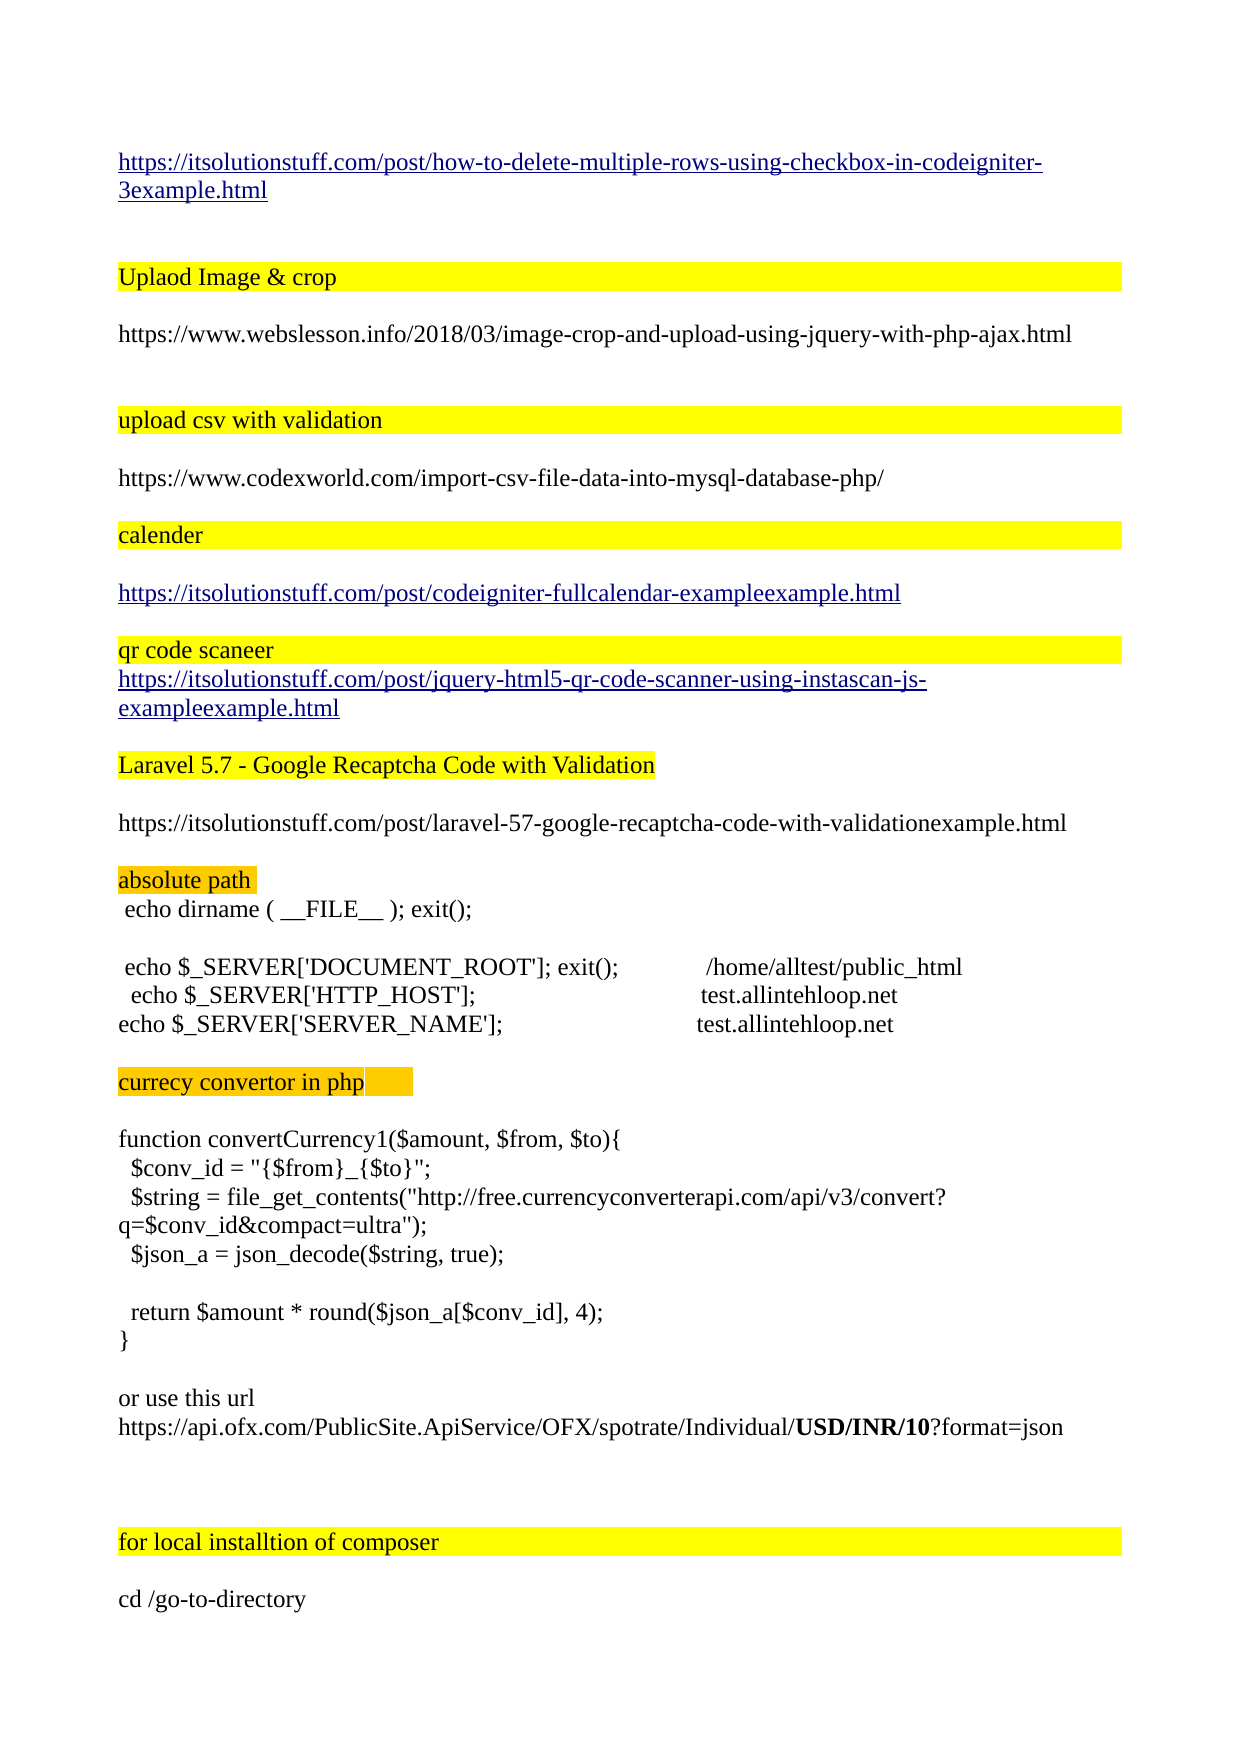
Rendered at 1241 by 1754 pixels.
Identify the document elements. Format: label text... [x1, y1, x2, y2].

text } [118, 1326, 1122, 1354]
text qr code scaneer [118, 636, 1122, 664]
text or use this url [118, 1383, 1122, 1412]
text for local installtion of composer [118, 1527, 1122, 1556]
text $string = file_get_contents("http://free.currencyconverterapi.com/api/v3/convert?q=$conv_id&compact=ultra"); [118, 1182, 1122, 1239]
text currecy convertor in php [118, 1067, 1122, 1096]
text echo $_SERVER['DOCUMENT_ROOT']; exit(); /home/alltest/public_html [118, 952, 1122, 981]
text echo $_SERVER['HTTP_HOST']; test.allintehloop.net [118, 981, 1122, 1009]
text https://itsolutionstuff.com/post/how-to-delete-multiple-rows-using-checkbox-in-codeigniter-3example.html [118, 147, 1122, 204]
text return $amount * round($json_a[$conv_id], 4); [118, 1297, 1122, 1326]
text echo dirname ( __FILE__ ); exit(); [118, 894, 1122, 923]
text https://itsolutionstuff.com/post/codeigniter-fullcalendar-exampleexample.html [118, 578, 1122, 607]
text https://api.ofx.com/PublicSite.ApiService/OFX/spotrate/Individual/USD/INR/10?format=json [118, 1412, 1122, 1441]
text echo $_SERVER['SERVER_NAME']; test.allintehloop.net [118, 1009, 1122, 1038]
text function convertCurrency1($amount, $from, $to){ [118, 1124, 1122, 1153]
text $json_a = json_decode($string, true); [118, 1239, 1122, 1268]
text cd /go-to-directory [118, 1584, 1122, 1613]
text Laravel 5.7 - Google Recaptcha Code with Validation [118, 751, 1122, 779]
text $conv_id = "{$from}_{$to}"; [118, 1153, 1122, 1182]
text upload csv with validation [118, 406, 1122, 434]
text https://www.codexworld.com/import-csv-file-data-into-mysql-database-php/ [118, 463, 1122, 492]
text https://www.webslesson.info/2018/03/image-crop-and-upload-using-jquery-with-php-ajax.html [118, 319, 1122, 348]
text https://itsolutionstuff.com/post/laravel-57-google-recaptcha-code-with-validationexample.html [118, 808, 1122, 837]
text https://itsolutionstuff.com/post/jquery-html5-qr-code-scanner-using-instascan-js-exampleexample.html [118, 664, 1122, 722]
text Uplaod Image & crop [118, 262, 1122, 291]
text absolute path [118, 866, 1122, 894]
text calender [118, 521, 1122, 549]
